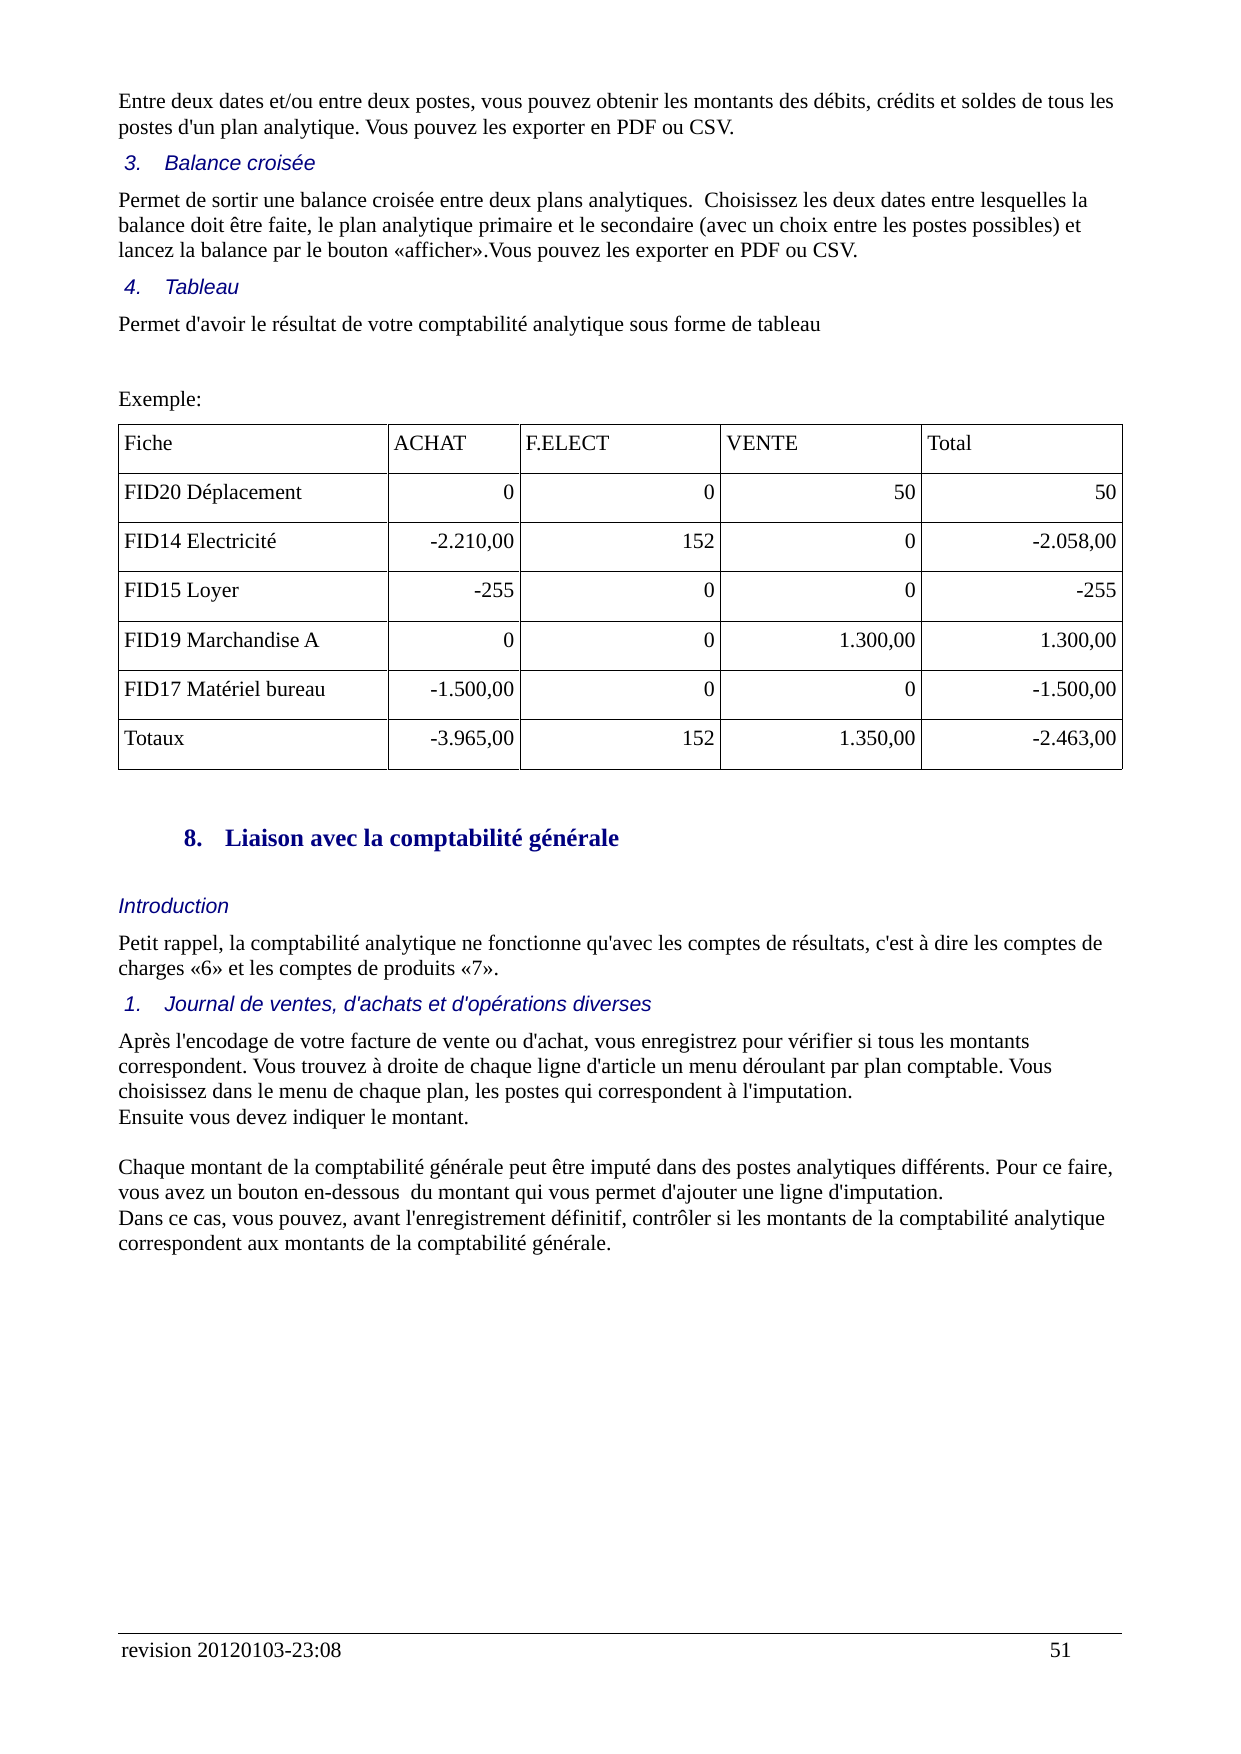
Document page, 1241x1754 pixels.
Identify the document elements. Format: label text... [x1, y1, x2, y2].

text Dans ce cas, vous pouvez, avant l'enregistrement définitif, contrôler si les montants de la comptabilité analytique correspondent aux montants de la comptabilité générale. [118, 1204, 1122, 1255]
table_cell -2.058,00 [922, 523, 1122, 571]
table_cell 0 [521, 671, 720, 719]
table_cell -255 [389, 572, 519, 621]
table_cell -3.965,00 [389, 720, 519, 769]
subtitle Tableau [118, 274, 1122, 299]
table_cell -1.500,00 [389, 671, 519, 719]
table_header ACHAT [389, 425, 519, 473]
table_cell -255 [922, 572, 1122, 621]
table_cell -2.210,00 [389, 523, 519, 571]
table_cell 0 [389, 622, 519, 670]
text Permet d'avoir le résultat de votre comptabilité analytique sous forme de tableau [118, 311, 1122, 336]
table_cell FID14 Electricité [119, 523, 387, 571]
text Exemple: [118, 386, 1122, 411]
table_cell 0 [721, 671, 921, 719]
subtitle Introduction [118, 893, 1122, 918]
text Après l'encodage de votre facture de vente ou d'achat, vous enregistrez pour vérifier si tous les montants correspondent. Vous trouvez à droite de chaque ligne d'article un menu déroulant par plan comptable. Vous choisissez dans le menu de chaque plan, les postes qui correspondent à l'imputation. [118, 1028, 1122, 1104]
text Chaque montant de la comptabilité générale peut être imputé dans des postes analytiques différents. Pour ce faire, vous avez un bouton en-dessous du montant qui vous permet d'ajouter une ligne d'imputation. [118, 1154, 1122, 1204]
table_cell FID20 Déplacement [119, 474, 387, 522]
text Entre deux dates et/ou entre deux postes, vous pouvez obtenir les montants des débits, crédits et soldes de tous les postes d'un plan analytique. Vous pouvez les exporter en PDF ou CSV. [118, 88, 1122, 139]
table_header VENTE [721, 425, 921, 473]
subtitle Balance croisée [118, 151, 1122, 175]
table_cell 1.300,00 [922, 622, 1122, 670]
table_cell 50 [922, 474, 1122, 522]
table_cell 1.350,00 [721, 720, 921, 769]
table_cell 0 [389, 474, 519, 522]
table_cell FID17 Matériel bureau [119, 671, 387, 719]
table_cell 152 [521, 720, 720, 769]
table_cell Totaux [119, 720, 387, 769]
table_cell 0 [521, 572, 720, 621]
table_header F.ELECT [521, 425, 720, 473]
table_header Fiche [119, 425, 387, 473]
table_cell 1.300,00 [721, 622, 921, 670]
subtitle Journal de ventes, d'achats et d'opérations diverses [118, 992, 1122, 1016]
table_cell 152 [521, 523, 720, 571]
text Permet de sortir une balance croisée entre deux plans analytiques. Choisissez les deux dates entre lesquelles la balance doit être faite, le plan analytique primaire et le secondaire (avec un choix entre les postes possibles) et lancez la balance par le bouton «afficher».Vous pouvez les exporter en PDF ou CSV. [118, 187, 1122, 263]
table_cell 0 [521, 474, 720, 522]
table_cell -2.463,00 [922, 720, 1122, 769]
text Ensuite vous devez indiquer le montant. [118, 1104, 1122, 1129]
table_cell 0 [521, 622, 720, 670]
table_cell 50 [721, 474, 921, 522]
table_cell 0 [721, 523, 921, 571]
text Petit rappel, la comptabilité analytique ne fonctionne qu'avec les comptes de résultats, c'est à dire les comptes de charges «6» et les comptes de produits «7». [118, 930, 1122, 980]
table_cell 0 [721, 572, 921, 621]
table_cell FID15 Loyer [119, 572, 387, 621]
subtitle Liaison avec la comptabilité générale [177, 823, 1122, 852]
table_header Total [922, 425, 1122, 473]
table_cell -1.500,00 [922, 671, 1122, 719]
table_cell FID19 Marchandise A [119, 622, 387, 670]
